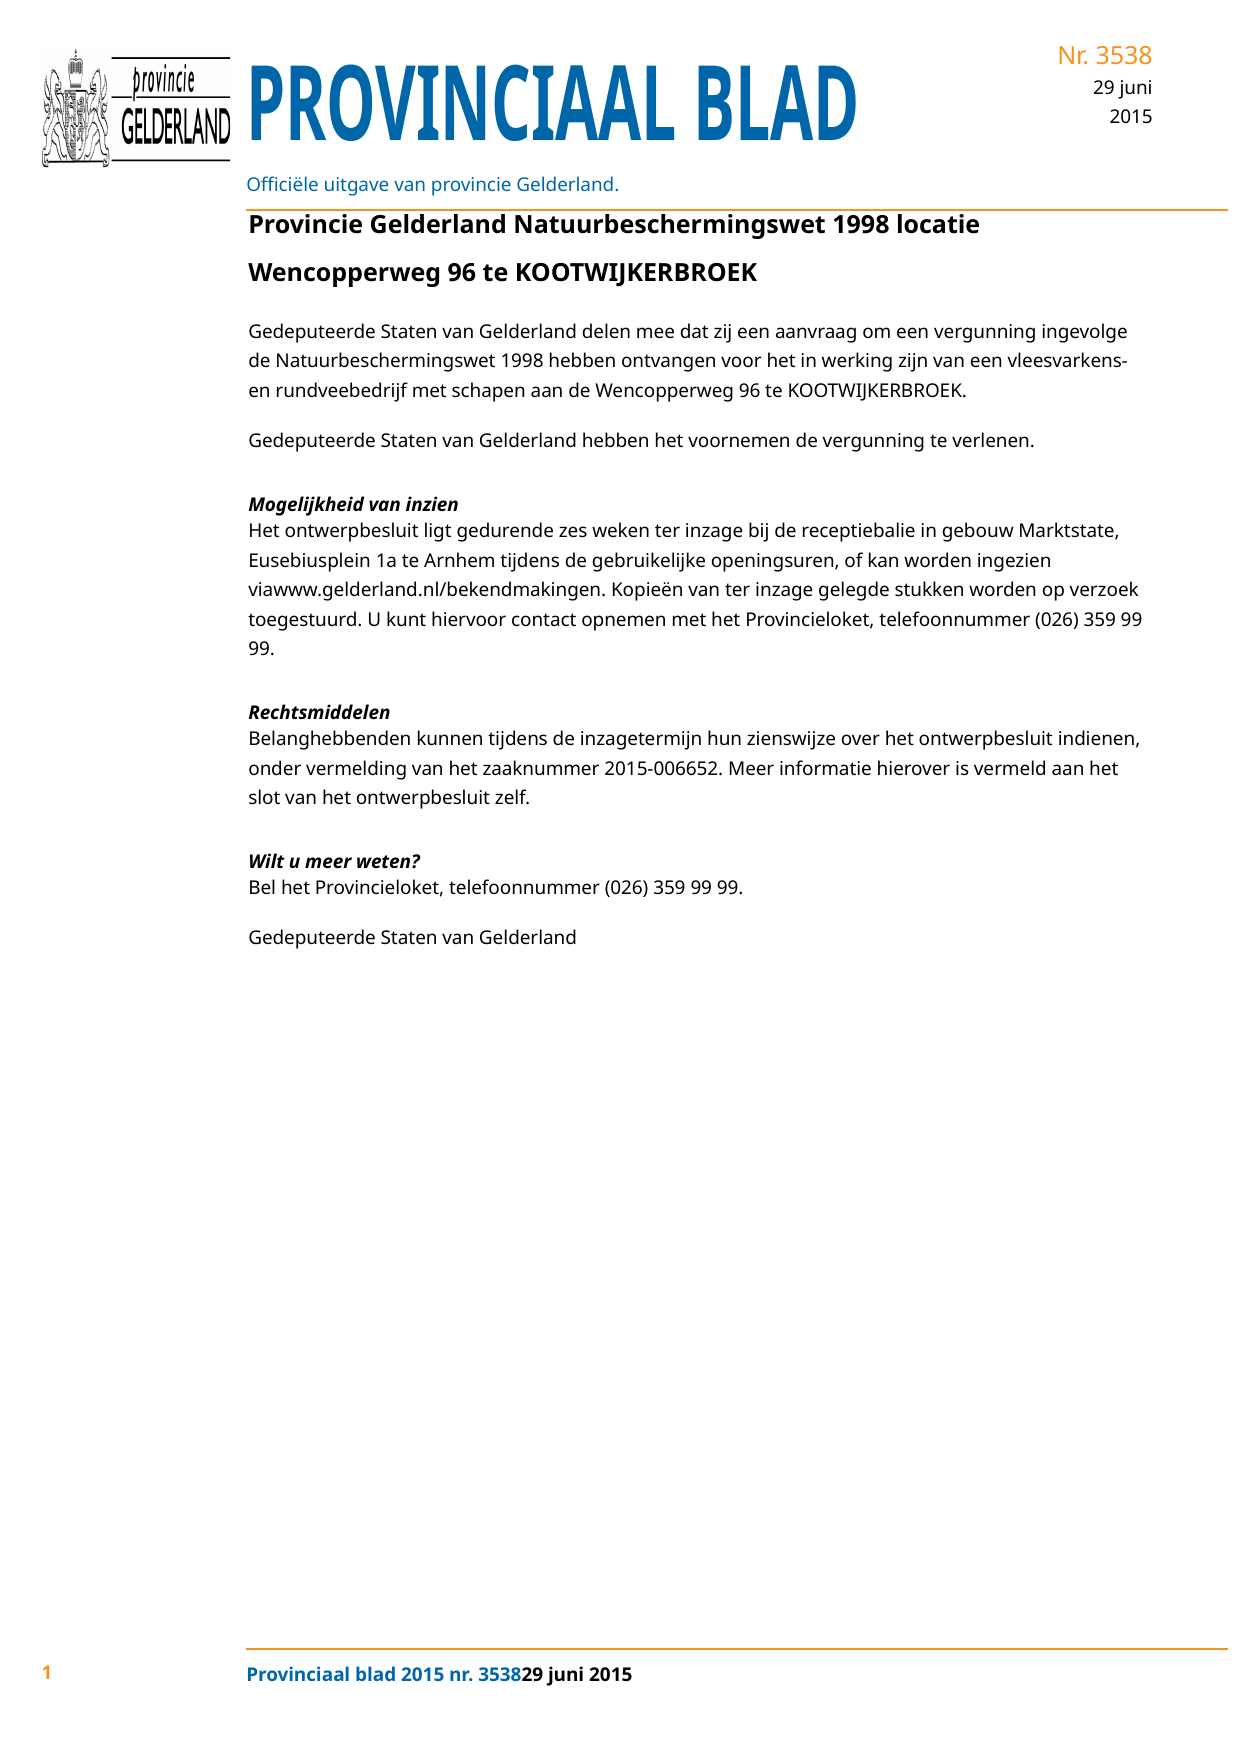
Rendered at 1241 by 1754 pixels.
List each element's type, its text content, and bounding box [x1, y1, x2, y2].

picture [41, 47, 231, 172]
text Belanghebbenden kunnen tijdens de inzagetermijn hun zienswijze over het ontwerpbesluit indienen, onder vermelding van het zaaknummer 2015-006652. Meer informatie hierover is vermeld aan het slot van het ontwerpbesluit zelf. [248, 725, 1152, 810]
text Het ontwerpbesluit ligt gedurende zes weken ter inzage bij de receptiebalie in gebouw Marktstate, Eusebiusplein 1a te Arnhem tijdens de gebruikelijke openingsuren, of kan worden ingezien viawww.gelderland.nl/bekendmakingen. Kopieën van ter inzage gelegde stukken worden op verzoek toegestuurd. U kunt hiervoor contact opnemen met het Provincieloket, telefoonnummer (026) 359 99 99. [248, 517, 1152, 661]
text Gedeputeerde Staten van Gelderland hebben het voornemen de vergunning te verlenen. [248, 427, 1152, 453]
text Provincie Gelderland Natuurbeschermingswet 1998 locatie Wencopperweg 96 te KOOTWIJKERBROEK [248, 211, 1152, 288]
text Mogelijkheid van inzien [248, 491, 1152, 517]
text Bel het Provincieloket, telefoonnummer (026) 359 99 99. [248, 874, 1152, 900]
text Gedeputeerde Staten van Gelderland delen mee dat zij een aanvraag om een vergunning ingevolge de Natuurbeschermingswet 1998 hebben ontvangen voor het in werking zijn van een vleesvarkens- en rundveebedrijf met schapen aan de Wencopperweg 96 te KOOTWIJKERBROEK. [248, 318, 1152, 403]
text Wilt u meer weten? [248, 848, 1152, 874]
text Rechtsmiddelen [248, 699, 1152, 725]
text Gedeputeerde Staten van Gelderland [248, 924, 1152, 950]
